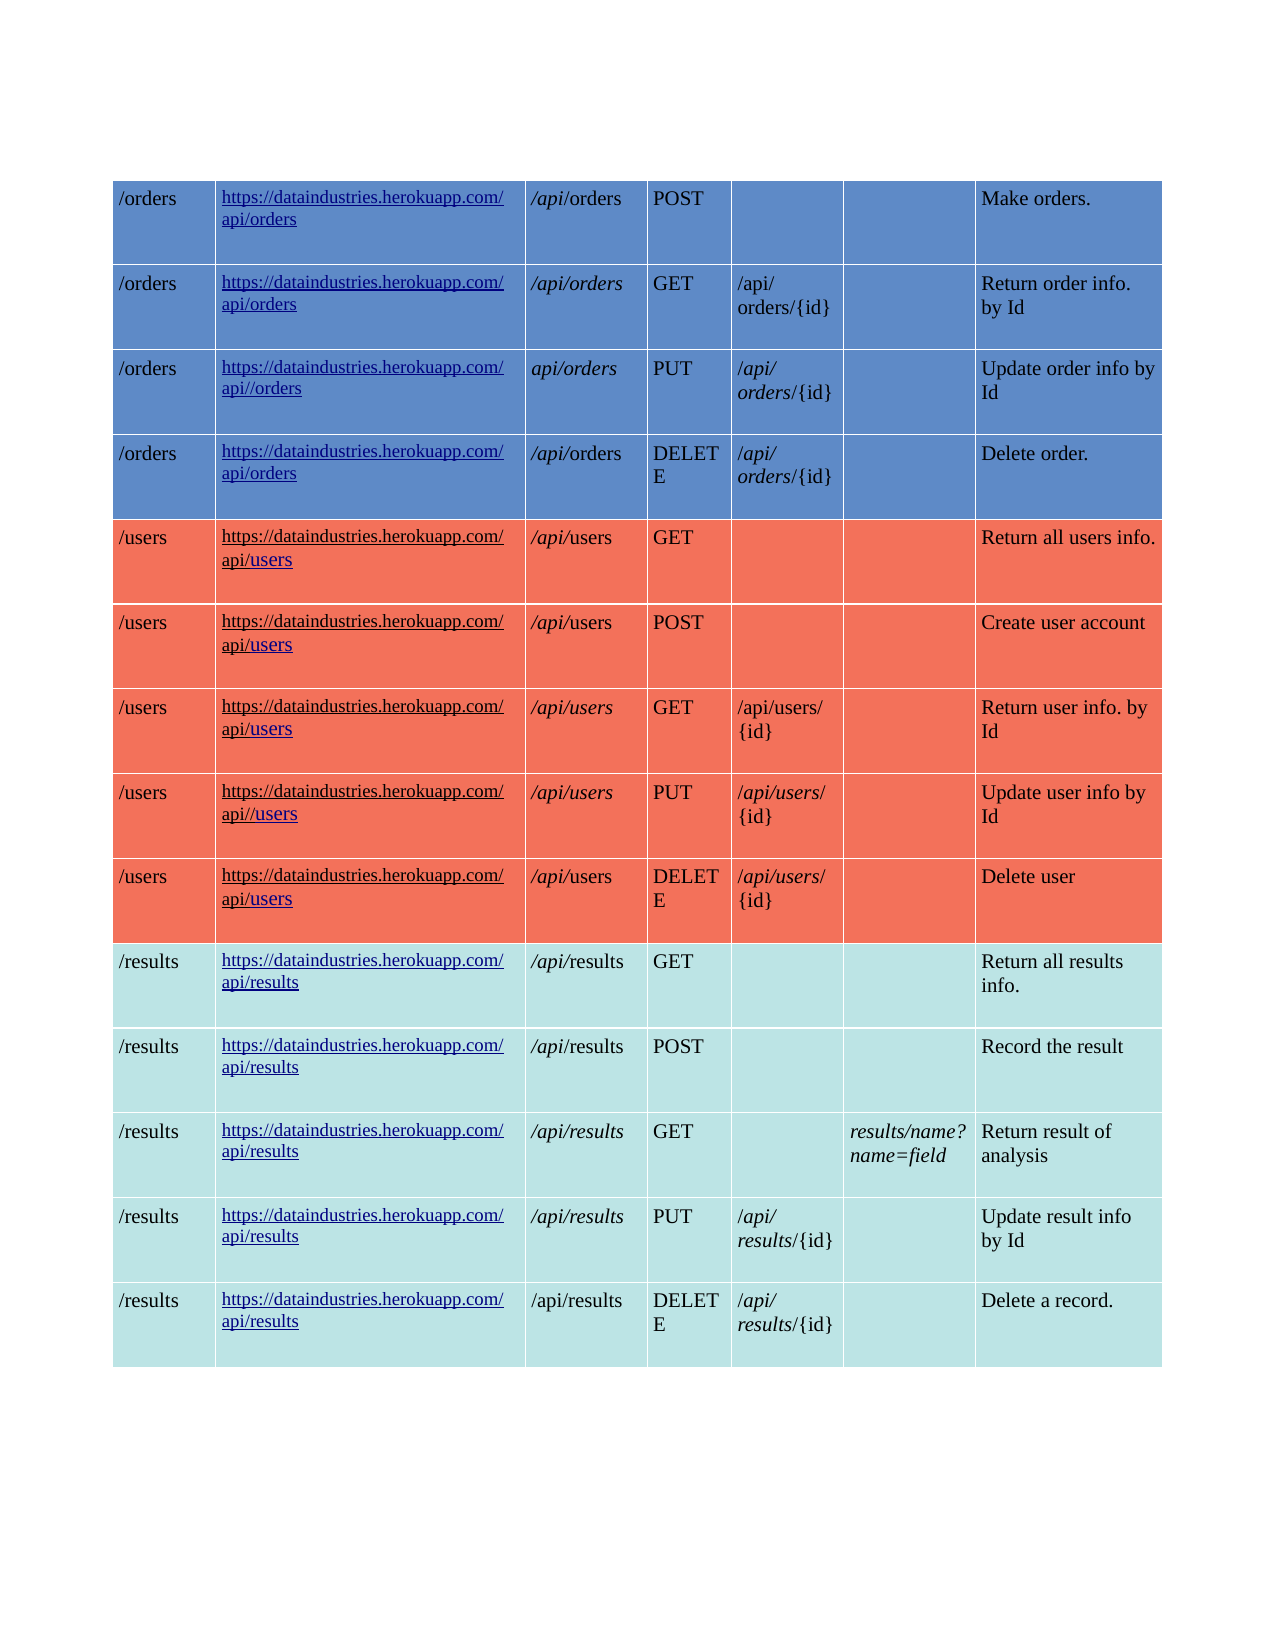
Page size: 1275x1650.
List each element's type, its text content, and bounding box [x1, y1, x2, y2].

table_cell /api/results [526, 1113, 647, 1197]
table_cell /api/results/{id} [732, 1198, 843, 1282]
table_cell https://dataindustries.herokuapp.com/api/users [216, 859, 525, 943]
table_cell https://dataindustries.herokuapp.com/api/results [216, 1029, 525, 1112]
table_cell Return order info. by Id [976, 265, 1162, 349]
table_cell /api/users [526, 859, 647, 943]
table_cell https://dataindustries.herokuapp.com/api/results [216, 1283, 525, 1367]
table_cell [844, 605, 975, 688]
table_cell DELETE [648, 1283, 731, 1367]
table_cell /orders [113, 350, 215, 434]
table_cell GET [648, 1113, 731, 1197]
table_cell /api/results [526, 1198, 647, 1282]
table_cell [732, 1113, 843, 1197]
table_cell /users [113, 689, 215, 773]
table_cell POST [648, 1029, 731, 1112]
table_cell /api/orders [526, 435, 647, 519]
table_cell DELETE [648, 859, 731, 943]
table_cell https://dataindustries.herokuapp.com/api/results [216, 1113, 525, 1197]
table_cell [844, 859, 975, 943]
table_cell https://dataindustries.herokuapp.com/api//users [216, 774, 525, 858]
table_cell [844, 520, 975, 603]
table_cell https://dataindustries.herokuapp.com/api/orders [216, 265, 525, 349]
table_cell /users [113, 520, 215, 603]
table_cell GET [648, 520, 731, 603]
table_cell https://dataindustries.herokuapp.com/api/users [216, 605, 525, 688]
table_cell Update user info by Id [976, 774, 1162, 858]
table_cell https://dataindustries.herokuapp.com/api/results [216, 1198, 525, 1282]
table_cell GET [648, 689, 731, 773]
table_cell https://dataindustries.herokuapp.com/api/orders [216, 435, 525, 519]
table_cell PUT [648, 774, 731, 858]
table_cell Return all users info. [976, 520, 1162, 603]
table_cell /api/users/{id} [732, 859, 843, 943]
table_cell /orders [113, 181, 215, 264]
table_cell DELETE [648, 435, 731, 519]
table_cell [844, 350, 975, 434]
table_cell https://dataindustries.herokuapp.com/api/results [216, 944, 525, 1027]
table_cell /api/results/{id} [732, 1283, 843, 1367]
table_cell [844, 1283, 975, 1367]
table_cell /api/users/{id} [732, 689, 843, 773]
table_cell GET [648, 944, 731, 1027]
table_cell PUT [648, 1198, 731, 1282]
table_cell Create user account [976, 605, 1162, 688]
table_cell https://dataindustries.herokuapp.com/ api/users [216, 520, 525, 603]
table_cell /users [113, 774, 215, 858]
table_cell Delete user [976, 859, 1162, 943]
table_cell /results [113, 1029, 215, 1112]
table_cell /api/orders/{id} [732, 350, 843, 434]
table_cell /api/users [526, 774, 647, 858]
table_cell /results [113, 1113, 215, 1197]
table_cell [844, 774, 975, 858]
table_cell Make orders. [976, 181, 1162, 264]
table_cell PUT [648, 350, 731, 434]
table_cell /results [113, 1283, 215, 1367]
table_cell /results [113, 1198, 215, 1282]
table_cell /api/results [526, 944, 647, 1027]
table_cell Update order info by Id [976, 350, 1162, 434]
table_cell https://dataindustries.herokuapp.com/api/orders [216, 181, 525, 264]
table_cell [732, 605, 843, 688]
table_cell https://dataindustries.herokuapp.com/api/users [216, 689, 525, 773]
table_cell Return user info. by Id [976, 689, 1162, 773]
table_cell /api/results [526, 1029, 647, 1112]
table_cell [732, 181, 843, 264]
table_cell [844, 1029, 975, 1112]
table_cell POST [648, 605, 731, 688]
table_cell GET [648, 265, 731, 349]
table_cell /users [113, 859, 215, 943]
table_cell [844, 435, 975, 519]
table_cell /orders [113, 265, 215, 349]
table_cell /results [113, 944, 215, 1027]
table_cell Update result info by Id [976, 1198, 1162, 1282]
table_cell /api/orders [526, 181, 647, 264]
table_cell [844, 944, 975, 1027]
table_cell /api/users [526, 605, 647, 688]
table_cell /api/results [526, 1283, 647, 1367]
table_cell [732, 520, 843, 603]
table_cell /orders [113, 435, 215, 519]
table_cell [844, 181, 975, 264]
table_cell /api/orders/{id} [732, 265, 843, 349]
table_cell /api/orders [526, 265, 647, 349]
table_cell /api/users [526, 689, 647, 773]
table_cell Return all results info. [976, 944, 1162, 1027]
table_cell POST [648, 181, 731, 264]
table_cell [732, 944, 843, 1027]
table_cell [732, 1029, 843, 1112]
table_cell Return result of analysis [976, 1113, 1162, 1197]
table_cell /users [113, 605, 215, 688]
table_cell Delete a record. [976, 1283, 1162, 1367]
table_cell [844, 689, 975, 773]
table_cell /api/orders/{id} [732, 435, 843, 519]
table_cell results/name?name=field [844, 1113, 975, 1197]
table_cell api/orders [526, 350, 647, 434]
table_cell [844, 1198, 975, 1282]
table_cell https://dataindustries.herokuapp.com/api//orders [216, 350, 525, 434]
table_cell [844, 265, 975, 349]
table_cell /api/users [526, 520, 647, 603]
table_cell /api/users/{id} [732, 774, 843, 858]
table_cell Record the result [976, 1029, 1162, 1112]
table_cell Delete order. [976, 435, 1162, 519]
